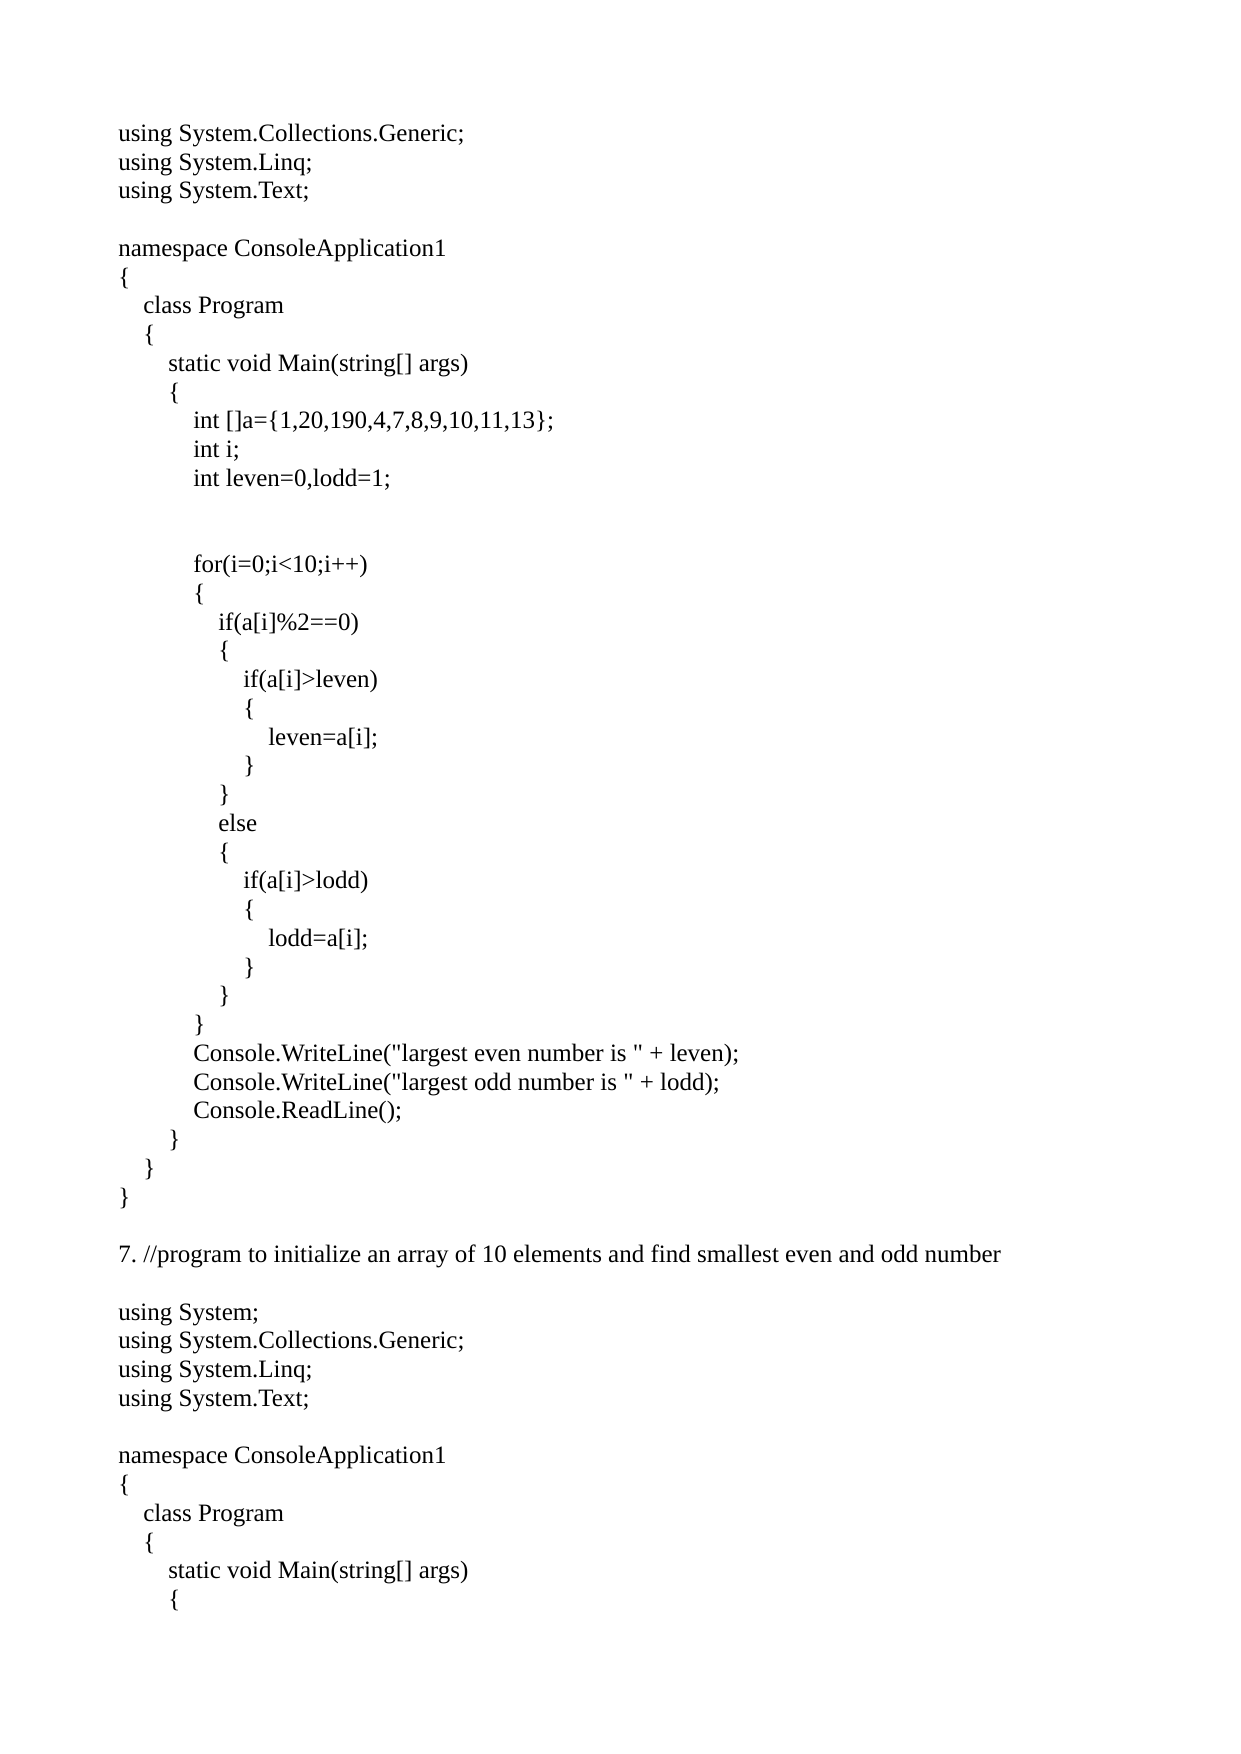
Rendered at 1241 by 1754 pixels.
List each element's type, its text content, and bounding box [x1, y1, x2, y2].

text using System.Collections.Generic; [118, 118, 1122, 147]
text if(a[i]%2==0) [118, 607, 1122, 636]
text } [118, 779, 1122, 808]
text } [118, 1153, 1122, 1182]
text 7. //program to initialize an array of 10 elements and find smallest even and odd number [118, 1239, 1122, 1268]
text { [118, 837, 1122, 866]
text { [118, 319, 1122, 348]
text { [118, 1527, 1122, 1556]
text { [118, 377, 1122, 406]
text class Program [118, 1498, 1122, 1527]
text { [118, 1469, 1122, 1498]
text static void Main(string[] args) [118, 1556, 1122, 1584]
text { [118, 578, 1122, 607]
text namespace ConsoleApplication1 [118, 233, 1122, 262]
text using System.Text; [118, 1383, 1122, 1412]
text for(i=0;i<10;i++) [118, 549, 1122, 578]
text leven=a[i]; [118, 722, 1122, 751]
text } [118, 1124, 1122, 1153]
text { [118, 262, 1122, 291]
text Console.WriteLine("largest odd number is " + lodd); [118, 1067, 1122, 1096]
text int []a={1,20,190,4,7,8,9,10,11,13}; [118, 406, 1122, 434]
text static void Main(string[] args) [118, 348, 1122, 377]
text if(a[i]>lodd) [118, 866, 1122, 894]
text namespace ConsoleApplication1 [118, 1441, 1122, 1469]
text Console.ReadLine(); [118, 1096, 1122, 1124]
text } [118, 751, 1122, 779]
text using System.Linq; [118, 147, 1122, 176]
text else [118, 808, 1122, 837]
text } [118, 1009, 1122, 1038]
text } [118, 981, 1122, 1009]
text int leven=0,lodd=1; [118, 463, 1122, 492]
text using System; [118, 1297, 1122, 1326]
text { [118, 636, 1122, 664]
text int i; [118, 434, 1122, 463]
text if(a[i]>leven) [118, 664, 1122, 693]
text using System.Text; [118, 176, 1122, 204]
text } [118, 1182, 1122, 1211]
text using System.Collections.Generic; [118, 1326, 1122, 1354]
text using System.Linq; [118, 1354, 1122, 1383]
text Console.WriteLine("largest even number is " + leven); [118, 1038, 1122, 1067]
text { [118, 1584, 1122, 1613]
text { [118, 894, 1122, 923]
text lodd=a[i]; [118, 923, 1122, 952]
text } [118, 952, 1122, 981]
text class Program [118, 291, 1122, 319]
text { [118, 693, 1122, 722]
